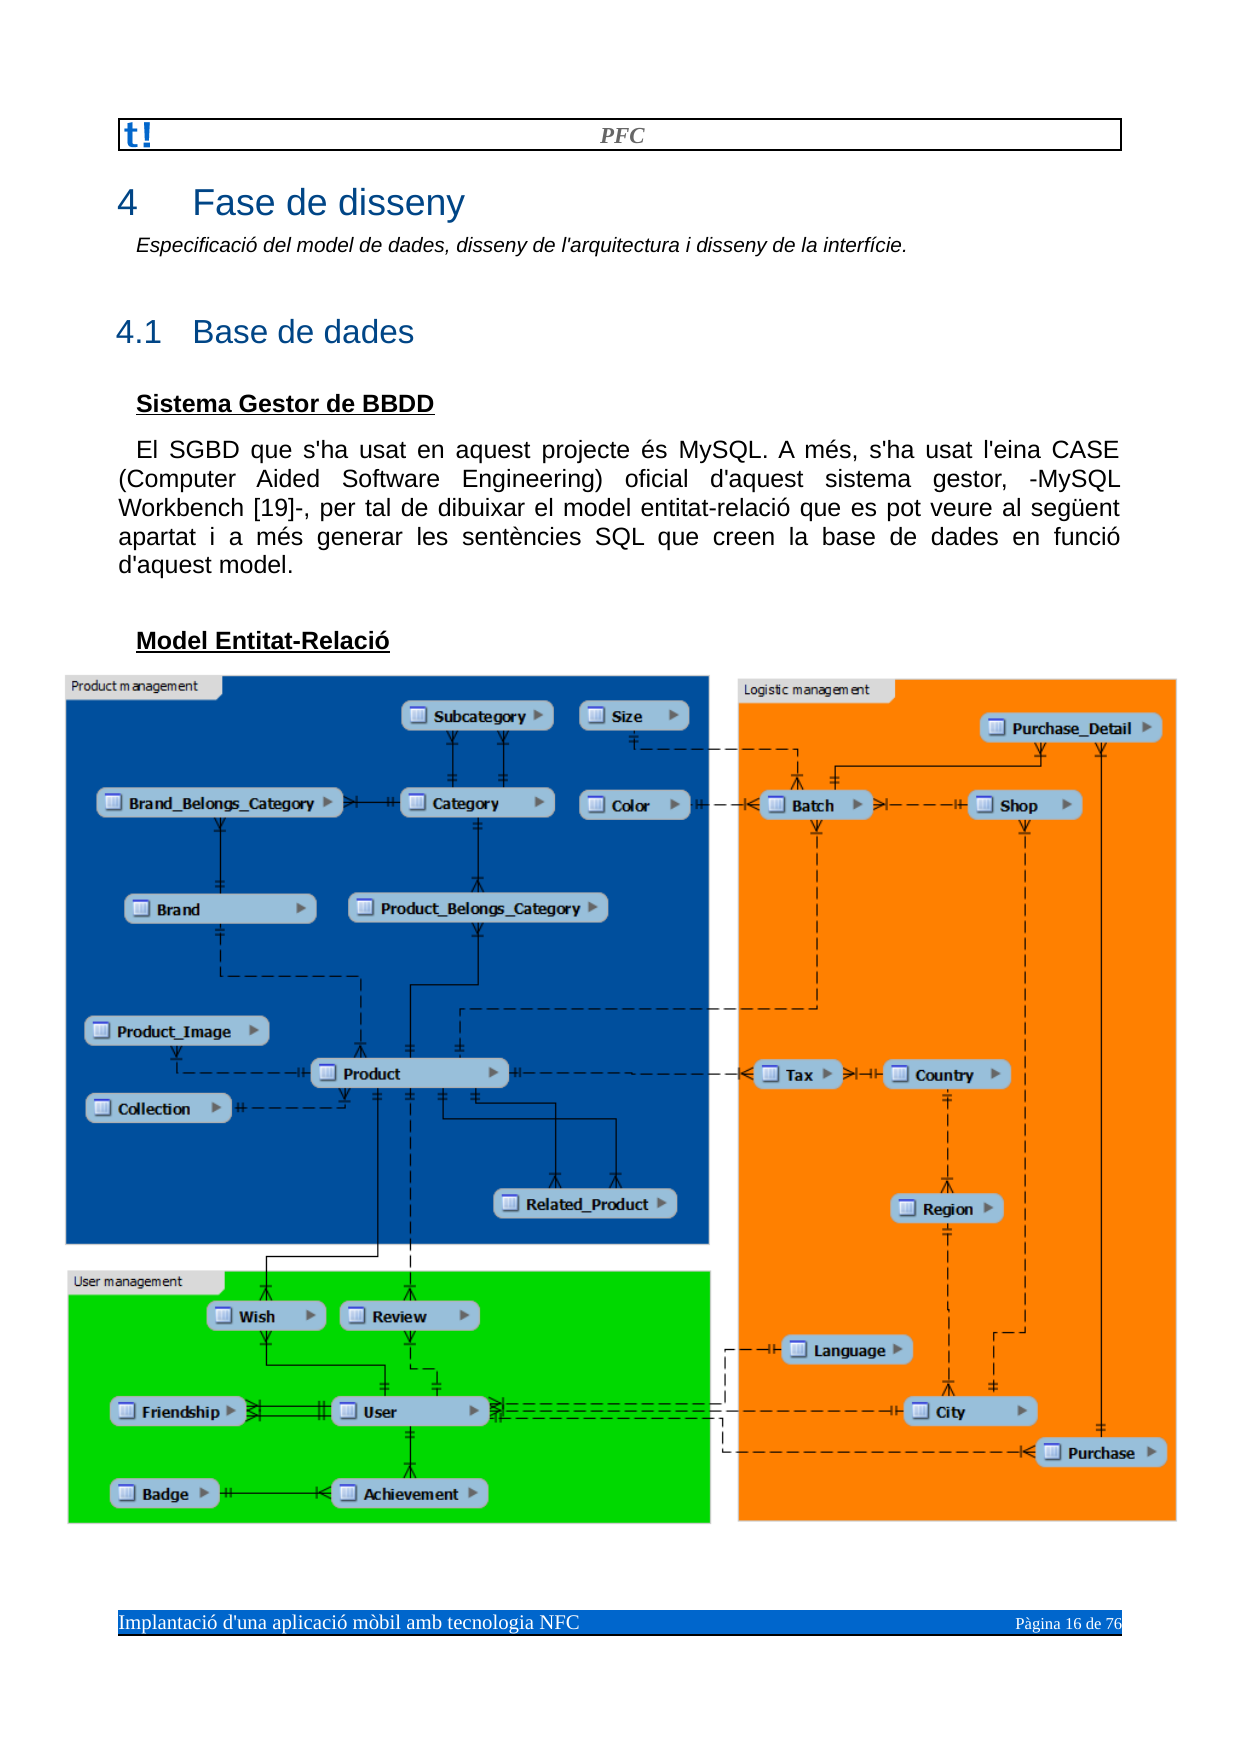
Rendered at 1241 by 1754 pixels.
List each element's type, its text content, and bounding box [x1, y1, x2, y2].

subtitle Fase de disseny [106, 181, 1122, 224]
picture [123, 121, 151, 148]
text Sistema Gestor de BBDD [118, 389, 1122, 417]
text El SGBD que s'ha usat en aquest projecte és MySQL. A més, s'ha usat l'eina CASE (Computer Aided Software Engineering) oficial d'aquest sistema gestor, -MySQL Workbench [19]-, per tal de dibuixar el model entitat-relació que es pot veure al següent apartat i a més generar les sentències SQL que creen la base de dades en funció d'aquest model. [118, 435, 1122, 579]
text Model Entitat-Relació [118, 626, 1122, 655]
subtitle Base de dades [106, 312, 1122, 350]
text Especificació del model de dades, disseny de l'arquitectura i disseny de la interfície. [118, 232, 1122, 256]
picture [53, 663, 1188, 1535]
